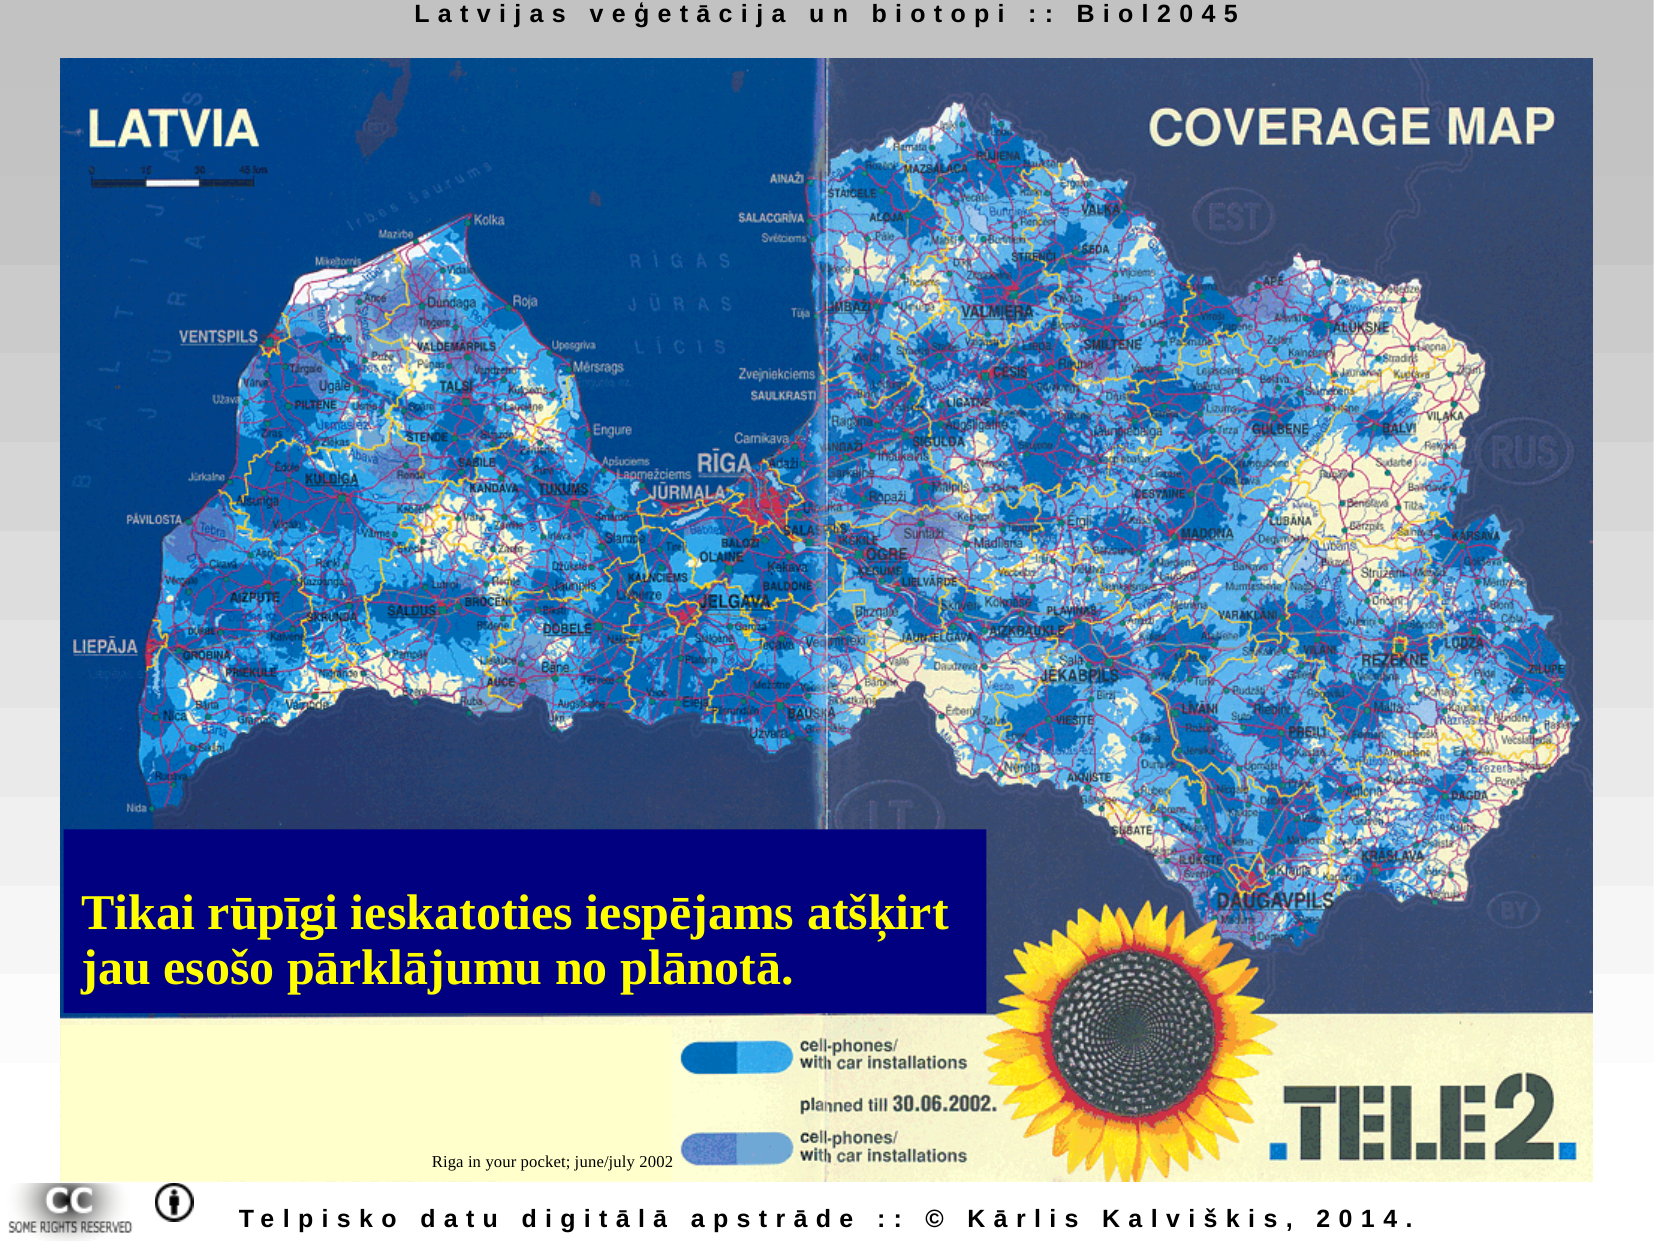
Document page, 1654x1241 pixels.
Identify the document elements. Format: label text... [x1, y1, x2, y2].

picture [0, 0, 1654, 1241]
text_box [60, 1025, 672, 1181]
text_box Tikai rūpīgi ieskatoties iespējams atšķirt jau esošo pārklājumu no plānotā. [63, 829, 987, 1014]
text_box Riga in your pocket; june/july 2002 [72, 1146, 674, 1171]
